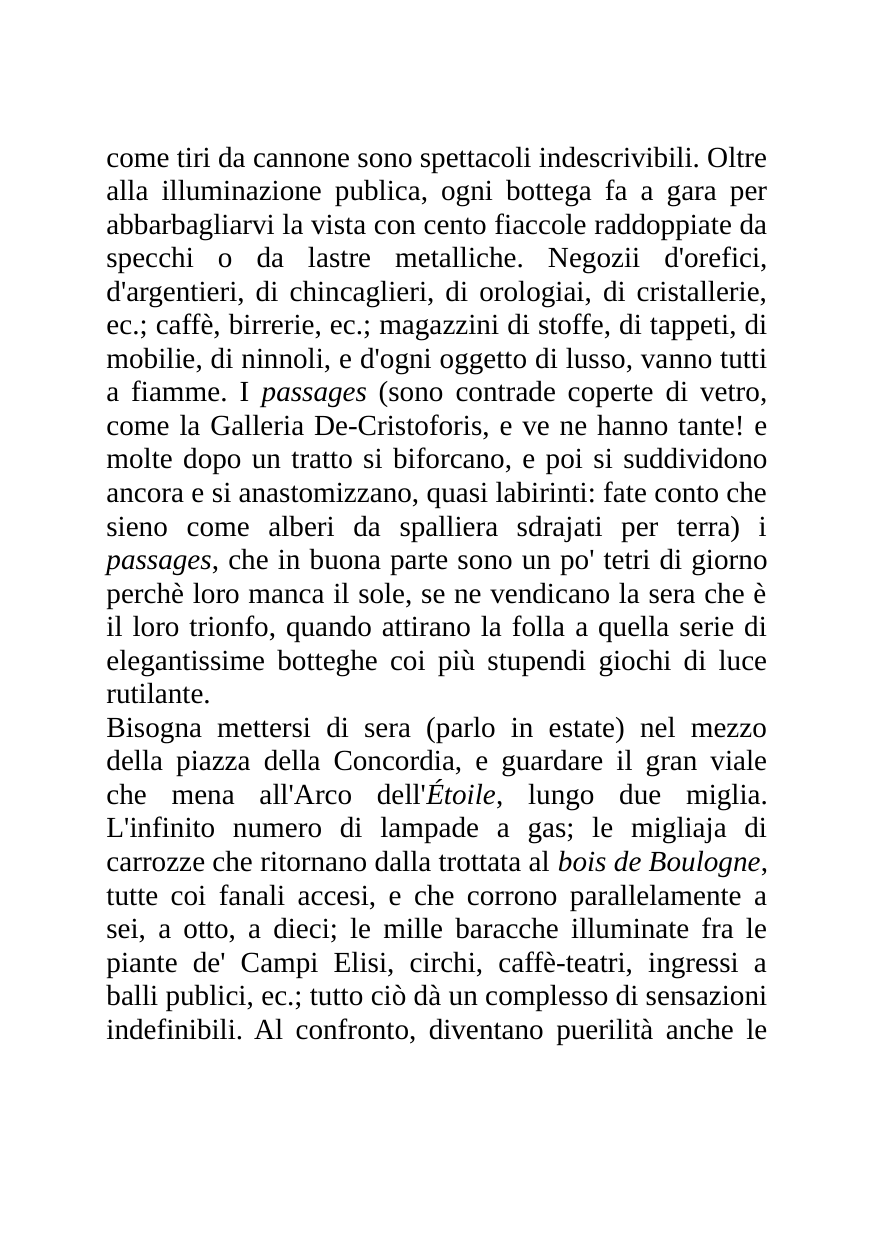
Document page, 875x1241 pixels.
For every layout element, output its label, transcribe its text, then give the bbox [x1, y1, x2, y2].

text come tiri da cannone sono spettacoli indescrivibili. Oltre alla illuminazione publica, ogni bottega fa a gara per abbarbagliarvi la vista con cento fiaccole raddoppiate da specchi o da lastre metalliche. Negozii d'orefici, d'argentieri, di chincaglieri, di orologiai, di cristallerie, ec.; caffè, birrerie, ec.; magazzini di stoffe, di tappeti, di mobilie, di ninnoli, e d'ogni oggetto di lusso, vanno tutti a fiamme. I passages (sono contrade coperte di vetro, come la Galleria De-Cristoforis, e ve ne hanno tante! e molte dopo un tratto si biforcano, e poi si suddividono ancora e si anastomizzano, quasi labirinti: fate conto che sieno come alberi da spalliera sdrajati per terra) i passages, che in buona parte sono un po' tetri di giorno perchè loro manca il sole, se ne vendicano la sera che è il loro trionfo, quando attirano la folla a quella serie di elegantissime botteghe coi più stupendi giochi di luce rutilante. [106, 140, 768, 710]
text Bisogna mettersi di sera (parlo in estate) nel mezzo della piazza della Concordia, e guardare il gran viale che mena all'Arco dell'Étoile, lungo due miglia. L'infinito numero di lampade a gas; le migliaja di carrozze che ritornano dalla trottata al bois de Boulogne, tutte coi fanali accesi, e che corrono parallelamente a sei, a otto, a dieci; le mille baracche illuminate fra le piante de' Campi Elisi, circhi, caffè-teatri, ingressi a balli publici, ec.; tutto ciò dà un complesso di sensazioni indefinibili. Al confronto, diventano puerilità anche le [106, 710, 768, 1045]
